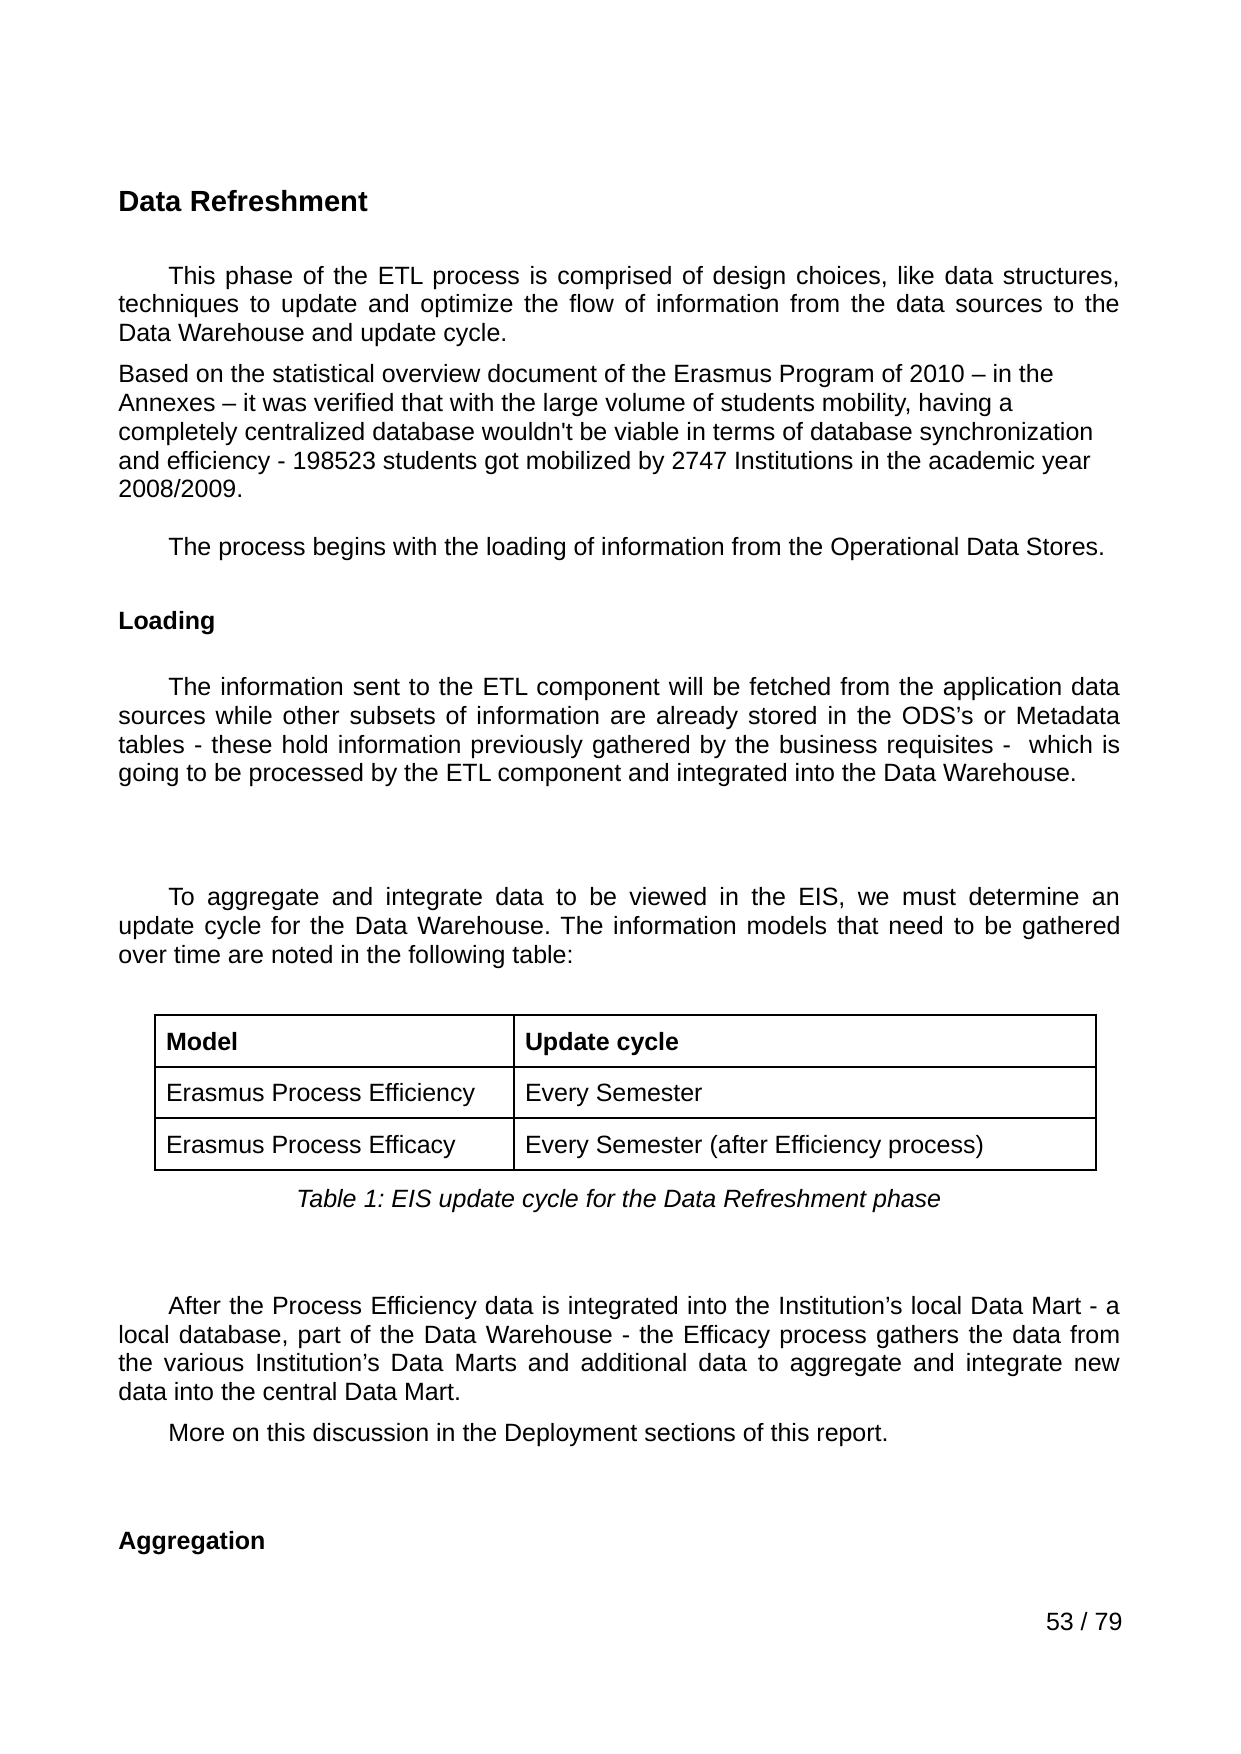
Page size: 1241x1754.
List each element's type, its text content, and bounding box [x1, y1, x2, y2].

table_cell Erasmus Process Efficiency [156, 1068, 513, 1117]
text The information sent to the ETL component will be fetched from the application data sources while other subsets of information are already stored in the ODS’s or Metadata tables - these hold information previously gathered by the business requisites - which is going to be processed by the ETL component and integrated into the Data Warehouse. [118, 672, 1122, 787]
text Loading [118, 606, 1122, 635]
table_cell Erasmus Process Efficacy [156, 1119, 513, 1169]
text This phase of the ETL process is comprised of design choices, like data structures, techniques to update and optimize the flow of information from the data sources to the Data Warehouse and update cycle. [118, 261, 1122, 347]
table_header Update cycle [515, 1016, 1095, 1066]
table_cell Every Semester [515, 1068, 1095, 1117]
table_cell Every Semester (after Efficiency process) [515, 1119, 1095, 1169]
text Aggregation [118, 1526, 1122, 1554]
text Based on the statistical overview document of the Erasmus Program of 2010 – in the Annexes – it was verified that with the large volume of students mobility, having a completely centralized database wouldn't be viable in terms of database synchronization and efficiency - 198523 students got mobilized by 2747 Institutions in the academic year 2008/2009. [118, 359, 1122, 503]
subtitle Data Refreshment [118, 184, 1122, 218]
text More on this discussion in the Deployment sections of this report. [118, 1418, 1122, 1447]
text To aggregate and integrate data to be viewed in the EIS, we must determine an update cycle for the Data Warehouse. The information models that need to be gathered over time are noted in the following table: [118, 882, 1122, 968]
text The process begins with the loading of information from the Operational Data Stores. [118, 532, 1122, 561]
text After the Process Efficiency data is integrated into the Institution’s local Data Mart - a local database, part of the Data Warehouse - the Efficacy process gathers the data from the various Institution’s Data Marts and additional data to aggregate and integrate new data into the central Data Mart. [118, 1291, 1122, 1406]
table_header Model [156, 1016, 513, 1066]
text Table 1: EIS update cycle for the Data Refreshment phase [118, 1183, 1122, 1212]
